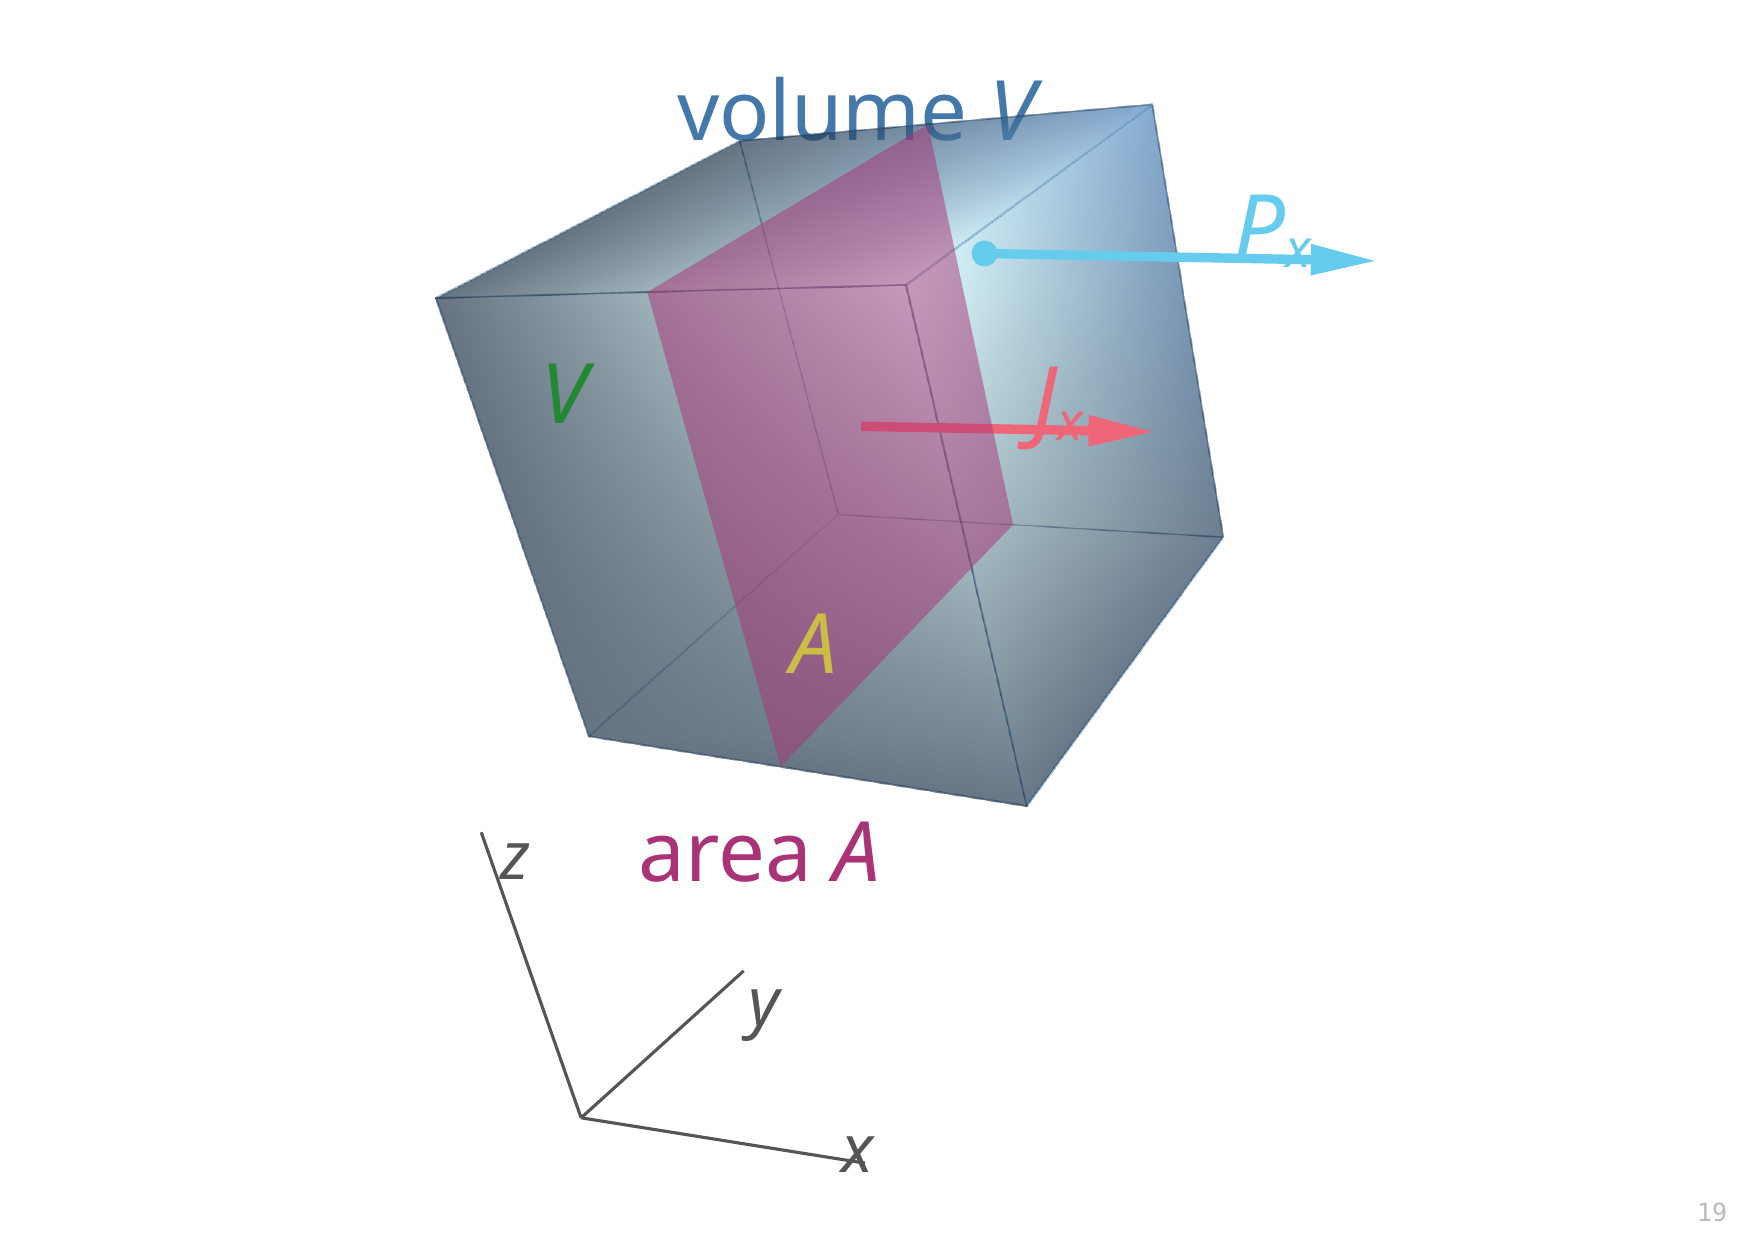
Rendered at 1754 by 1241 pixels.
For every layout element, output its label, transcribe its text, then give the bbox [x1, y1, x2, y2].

text_box Px [1218, 154, 1332, 254]
text_box z [486, 801, 525, 883]
text_box [647, 124, 1014, 767]
text_box Jx [1017, 327, 1105, 425]
text_box y [733, 946, 775, 1029]
text_box V [526, 327, 617, 426]
text_box x [827, 1094, 868, 1176]
text_box area A [623, 784, 890, 883]
text_box volume V [662, 43, 1054, 142]
text_box A [775, 577, 866, 676]
